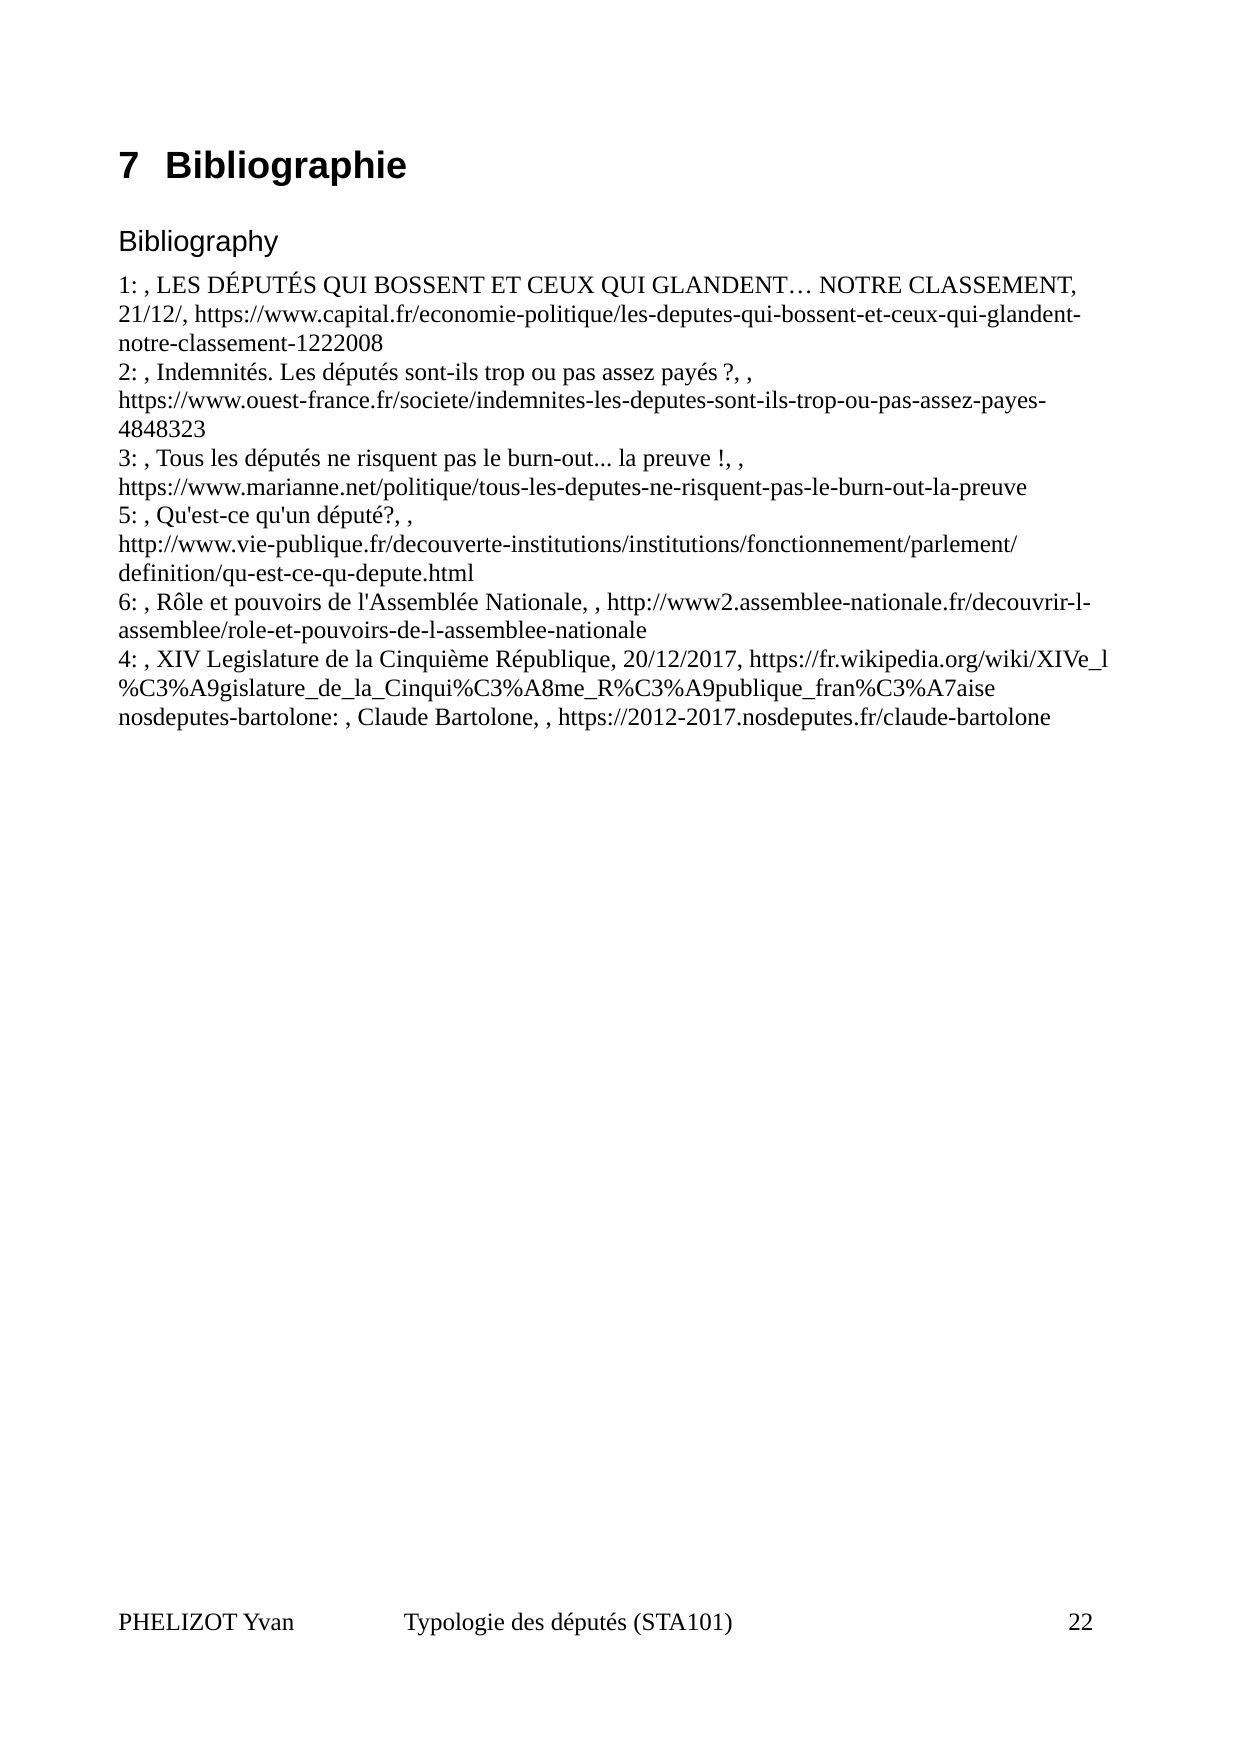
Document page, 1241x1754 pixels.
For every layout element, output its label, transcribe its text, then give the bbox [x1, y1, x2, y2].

text 2: , Indemnités. Les députés sont-ils trop ou pas assez payés ?, , https://www.ouest-france.fr/societe/indemnites-les-deputes-sont-ils-trop-ou-pas-assez-payes-4848323 [118, 357, 1122, 443]
subtitle Bibliographie [118, 143, 1122, 187]
text 1: , LES DÉPUTÉS QUI BOSSENT ET CEUX QUI GLANDENT… NOTRE CLASSEMENT, 21/12/, https://www.capital.fr/economie-politique/les-deputes-qui-bossent-et-ceux-qui-glandent-notre-classement-1222008 [118, 270, 1122, 357]
text nosdeputes-bartolone: , Claude Bartolone, , https://2012-2017.nosdeputes.fr/claude-bartolone [118, 702, 1122, 730]
text 3: , Tous les députés ne risquent pas le burn-out... la preuve !, , https://www.marianne.net/politique/tous-les-deputes-ne-risquent-pas-le-burn-out-la-preuve [118, 443, 1122, 500]
text 4: , XIV Legislature de la Cinquième République, 20/12/2017, https://fr.wikipedia.org/wiki/XIVe_l%C3%A9gislature_de_la_Cinqui%C3%A8me_R%C3%A9publique_fran%C3%A7aise [118, 644, 1122, 702]
subtitle Bibliography [118, 224, 1122, 258]
text 6: , Rôle et pouvoirs de l'Assemblée Nationale, , http://www2.assemblee-nationale.fr/decouvrir-l-assemblee/role-et-pouvoirs-de-l-assemblee-nationale [118, 587, 1122, 644]
text 5: , Qu'est-ce qu'un député?, , http://www.vie-publique.fr/decouverte-institutions/institutions/fonctionnement/parlement/definition/qu-est-ce-qu-depute.html [118, 500, 1122, 587]
